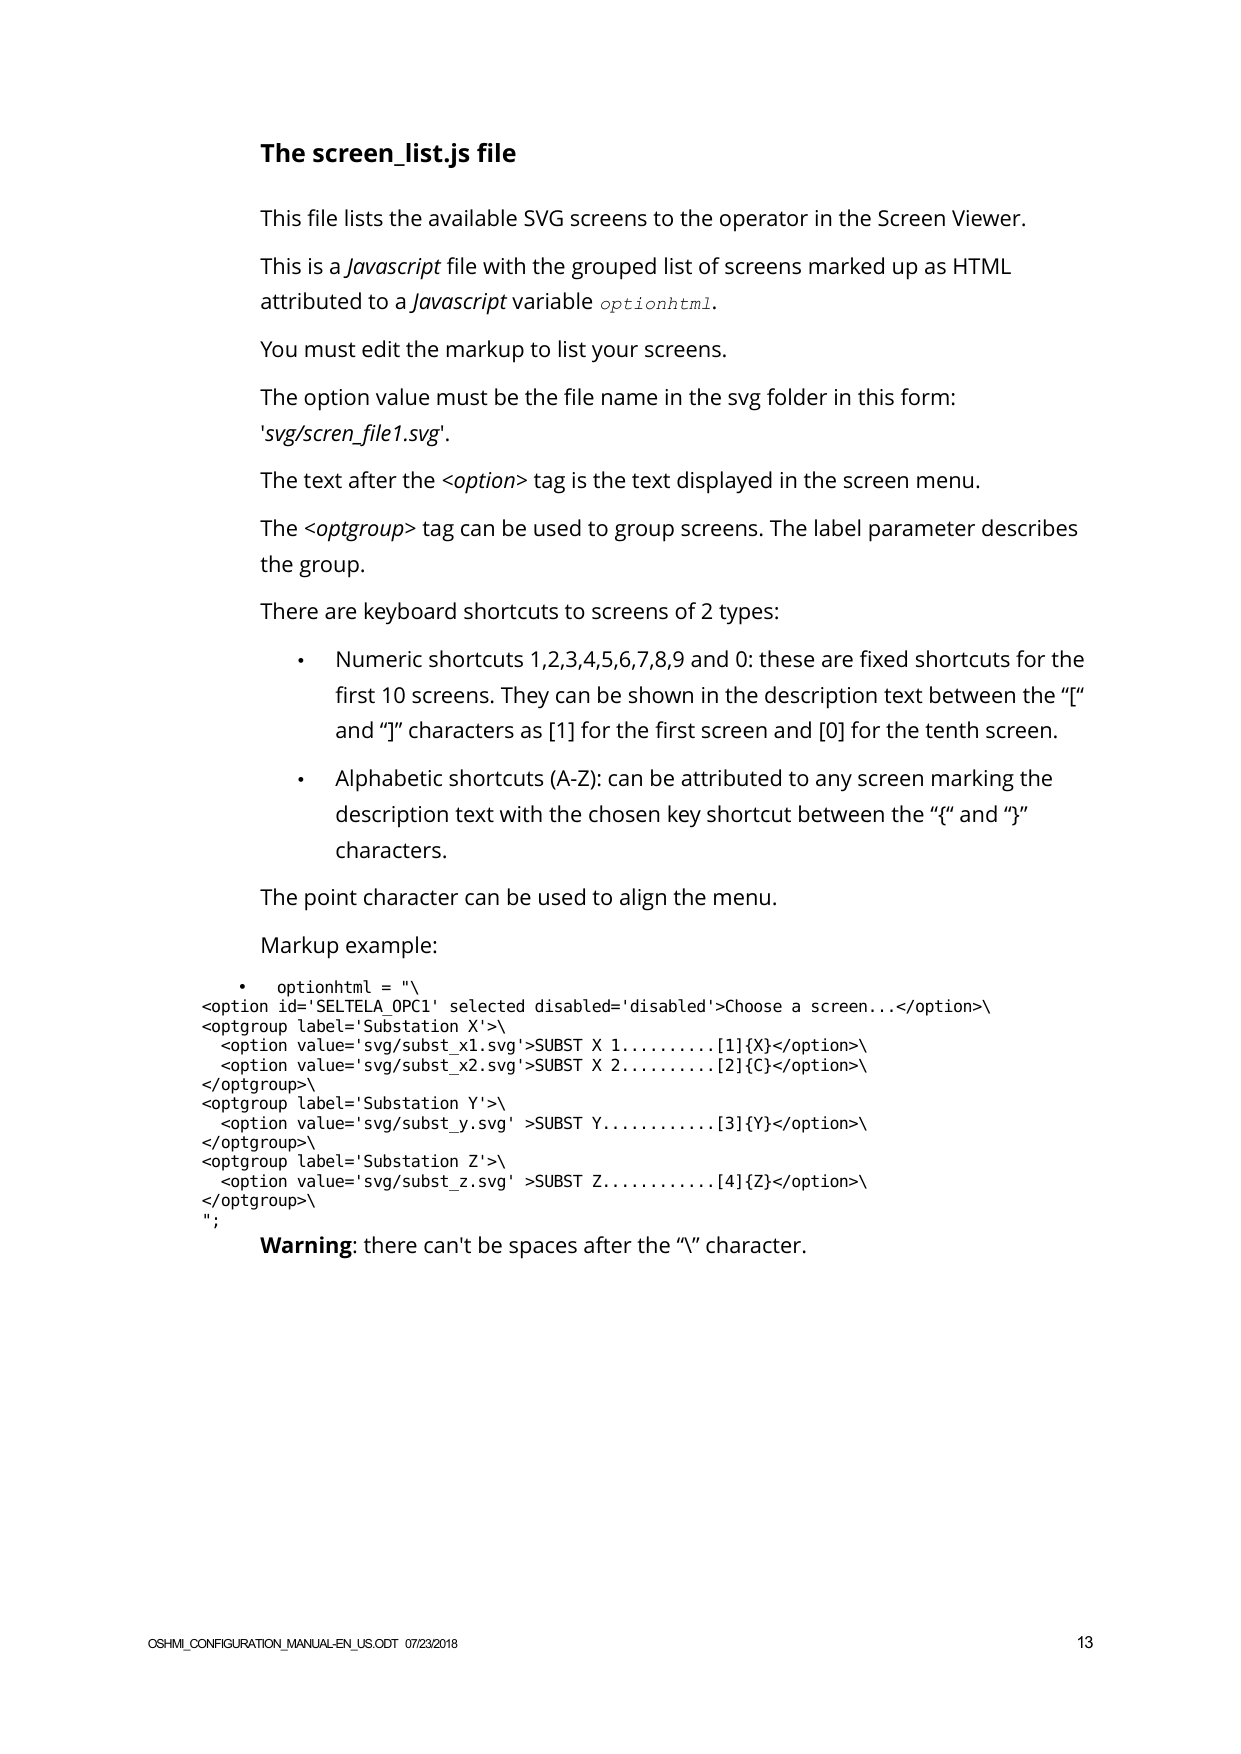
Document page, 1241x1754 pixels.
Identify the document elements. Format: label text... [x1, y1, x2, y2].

list optionhtml = "\ [239, 978, 1093, 997]
list The point character can be used to align the menu. [260, 882, 1093, 912]
subtitle The screen_list.js file [260, 136, 1093, 170]
text <optgroup label='Substation X'>\ [202, 1017, 1093, 1036]
text <option id='SELTELA_OPC1' selected disabled='disabled'>Choose a screen...</option>\ [202, 997, 1093, 1017]
text There are keyboard shortcuts to screens of 2 types: [260, 596, 1093, 626]
text The <optgroup> tag can be used to group screens. The label parameter describes the group. [260, 513, 1093, 578]
text <option value='svg/subst_x1.svg'>SUBST X 1..........[1]{X}</option>\ [202, 1036, 1093, 1056]
text "; [202, 1211, 1093, 1230]
text <option value='svg/subst_z.svg' >SUBST Z............[4]{Z}</option>\ [202, 1172, 1093, 1191]
text <option value='svg/subst_x2.svg'>SUBST X 2..........[2]{C}</option>\ [202, 1056, 1093, 1075]
text Markup example: [260, 930, 1093, 960]
text </optgroup>\ [202, 1075, 1093, 1094]
text <option value='svg/subst_y.svg' >SUBST Y............[3]{Y}</option>\ [202, 1114, 1093, 1133]
text The text after the <option> tag is the text displayed in the screen menu. [260, 465, 1093, 495]
list Alphabetic shortcuts (A-Z): can be attributed to any screen marking the description text with the chosen key shortcut between the “{“ and “}” characters. [298, 763, 1093, 864]
text <optgroup label='Substation Z'>\ [202, 1152, 1093, 1172]
text This is a Javascript file with the grouped list of screens marked up as HTML attributed to a Javascript variable optionhtml. [260, 251, 1093, 316]
text <optgroup label='Substation Y'>\ [202, 1094, 1093, 1114]
text You must edit the markup to list your screens. [260, 334, 1093, 364]
text </optgroup>\ [202, 1133, 1093, 1152]
list Numeric shortcuts 1,2,3,4,5,6,7,8,9 and 0: these are fixed shortcuts for the first 10 screens. They can be shown in the description text between the “[“ and “]” characters as [1] for the first screen and [0] for the tenth screen. [298, 644, 1093, 745]
text This file lists the available SVG screens to the operator in the Screen Viewer. [260, 203, 1093, 233]
text </optgroup>\ [202, 1191, 1093, 1211]
text Warning: there can't be spaces after the “\” character. [260, 1230, 1093, 1260]
text The option value must be the file name in the svg folder in this form: 'svg/scren_file1.svg'. [260, 382, 1093, 447]
